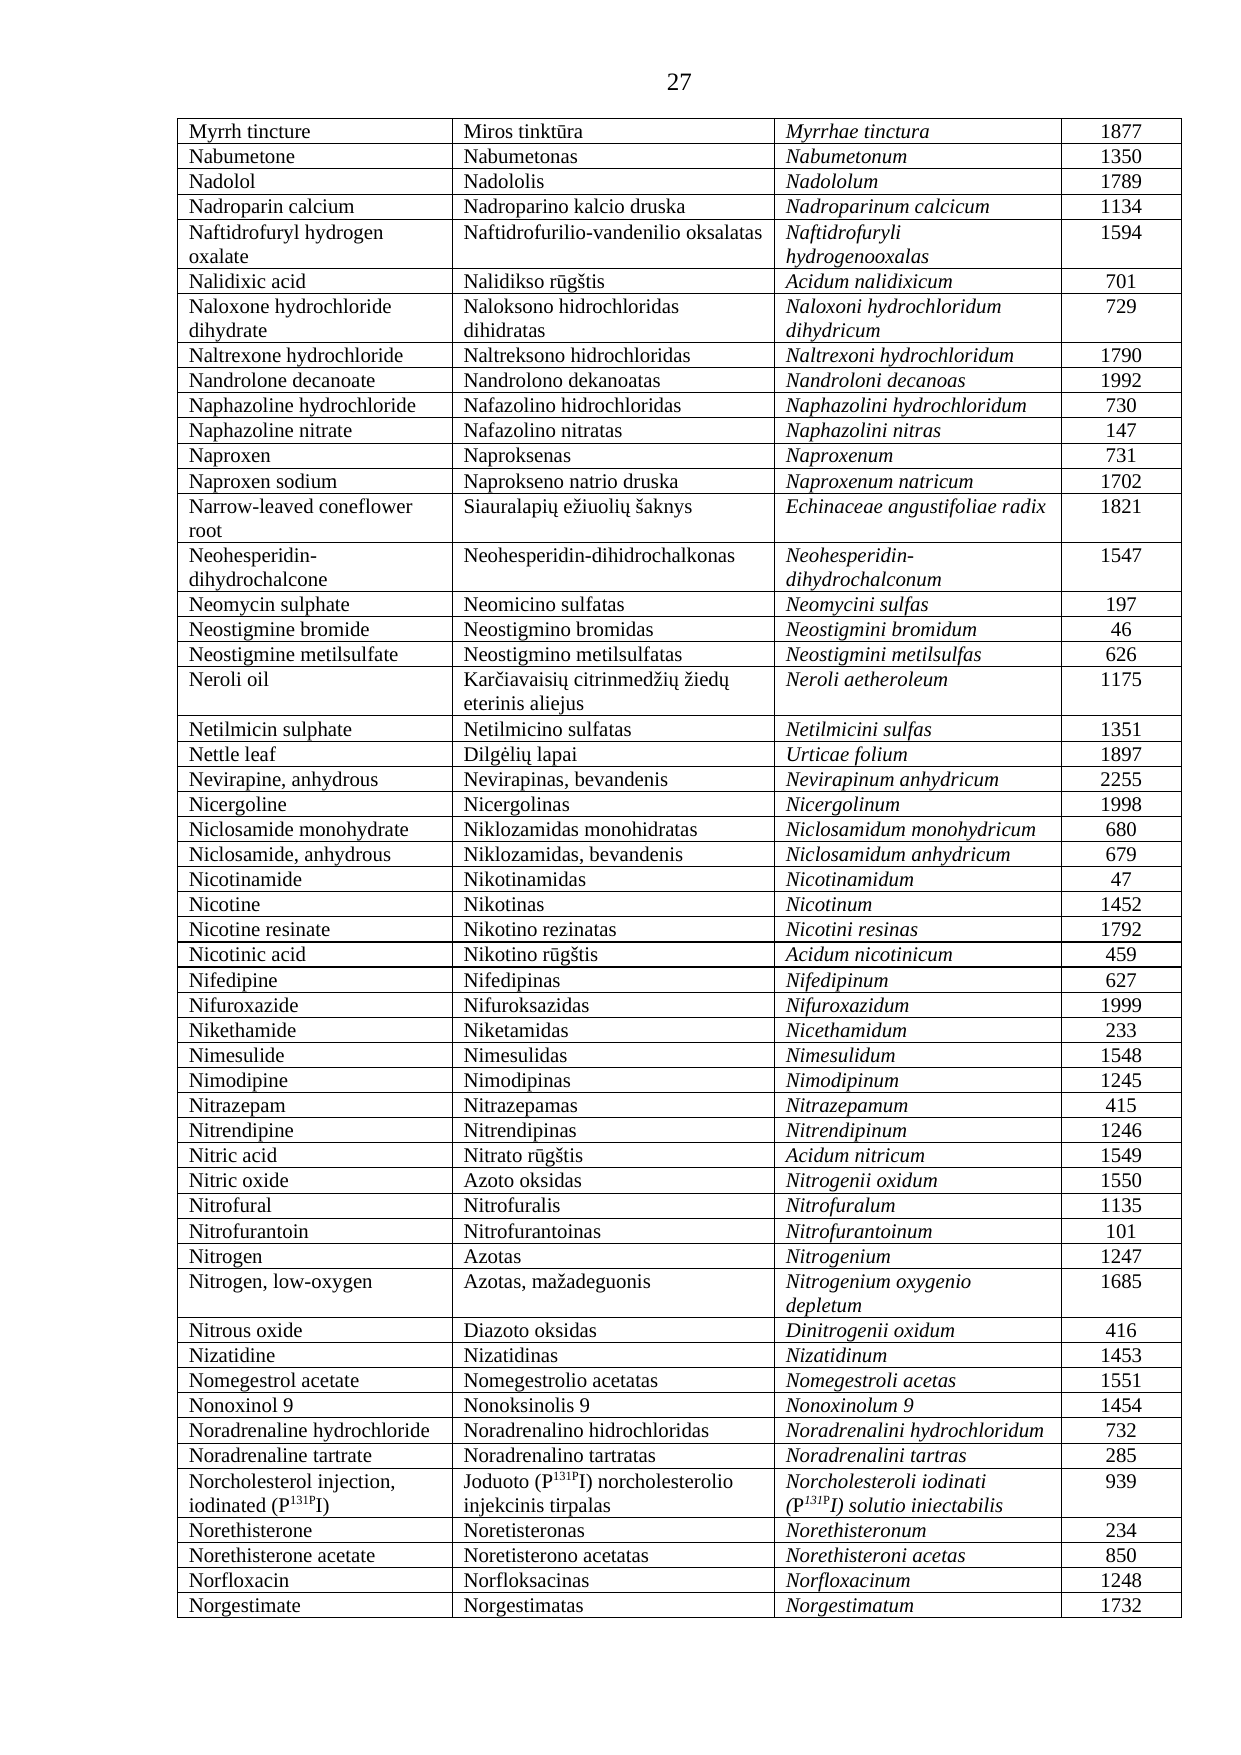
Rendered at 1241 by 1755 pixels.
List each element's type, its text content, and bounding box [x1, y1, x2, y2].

table_cell Niclosamidum monohydricum [775, 817, 1061, 841]
table_cell Naftidrofurilio-vandenilio oksalatas [453, 220, 774, 268]
table_cell 939 [1062, 1469, 1181, 1517]
table_cell Nitrogen [178, 1244, 452, 1268]
table_cell Acidum nitricum [775, 1143, 1061, 1167]
table_cell 701 [1062, 269, 1181, 293]
table_cell Norfloxacinum [775, 1568, 1061, 1592]
table_cell 46 [1062, 617, 1181, 641]
table_cell Neostigmine metilsulfate [178, 642, 452, 666]
table_cell Neohesperidin-dihidrochalkonas [453, 543, 774, 591]
table_cell Nalidikso rūgštis [453, 269, 774, 293]
table_cell Neomycin sulphate [178, 592, 452, 616]
table_cell Nafazolino nitratas [453, 418, 774, 442]
table_cell 731 [1062, 444, 1181, 467]
table_cell Noradrenaline tartrate [178, 1444, 452, 1467]
table_cell Nitrofurantoin [178, 1219, 452, 1243]
table_cell 2255 [1062, 767, 1181, 791]
table_cell Nafazolino hidrochloridas [453, 393, 774, 417]
table_cell Nitric acid [178, 1143, 452, 1167]
table_cell Netilmicino sulfatas [453, 716, 774, 741]
table_cell Naftidrofuryl hydrogen oxalate [178, 220, 452, 268]
table_cell 197 [1062, 592, 1181, 616]
table_cell Noradrenaline hydrochloride [178, 1418, 452, 1442]
table_cell Neomycini sulfas [775, 592, 1061, 616]
table_cell Naproksenas [453, 444, 774, 467]
table_cell Nikotinamidas [453, 867, 774, 891]
table_cell Nitrato rūgštis [453, 1143, 774, 1167]
table_cell Nitrogenium [775, 1244, 1061, 1268]
table_cell Naproxen [178, 444, 452, 467]
table_cell Nitrazepam [178, 1093, 452, 1117]
table_cell 47 [1062, 867, 1181, 891]
table_cell Neohesperidin-dihydrochalconum [775, 543, 1061, 591]
table_cell Naproxenum [775, 444, 1061, 467]
table_cell Nadroparino kalcio druska [453, 195, 774, 218]
table_cell Nicotinum [775, 892, 1061, 916]
table_cell Norcholesterol injection, iodinated (P131PI) [178, 1469, 452, 1517]
table_cell Nicotinic acid [178, 943, 452, 966]
table_cell Nifedipinum [775, 968, 1061, 992]
table_cell Naftidrofuryli hydrogenooxalas [775, 220, 1061, 268]
table_cell 1821 [1062, 494, 1181, 542]
table_cell 459 [1062, 943, 1181, 966]
table_cell Nikotino rūgštis [453, 943, 774, 966]
table_cell Azotas, mažadeguonis [453, 1269, 774, 1317]
table_cell 1549 [1062, 1143, 1181, 1167]
table_cell 1248 [1062, 1568, 1181, 1592]
table_cell Nitrofurantoinum [775, 1219, 1061, 1243]
table_cell Nicergolinas [453, 792, 774, 816]
table_cell Nimesulidas [453, 1043, 774, 1067]
table_cell Nicotine [178, 892, 452, 916]
table_cell Nitrogenii oxidum [775, 1168, 1061, 1192]
table_cell Acidum nalidixicum [775, 269, 1061, 293]
table_cell 1790 [1062, 343, 1181, 367]
table_cell Dilgėlių lapai [453, 742, 774, 766]
table_cell Naltrexoni hydrochloridum [775, 343, 1061, 367]
table_cell 730 [1062, 393, 1181, 417]
table_cell Nadroparinum calcicum [775, 195, 1061, 218]
table_cell Noradrenalini tartras [775, 1444, 1061, 1467]
table_cell 1877 [1062, 119, 1181, 143]
table_cell Nadroparin calcium [178, 195, 452, 218]
table_cell Urticae folium [775, 742, 1061, 766]
table_cell 101 [1062, 1219, 1181, 1243]
table_cell Neostigmini bromidum [775, 617, 1061, 641]
table_cell Myrrhae tinctura [775, 119, 1061, 143]
table_cell 1547 [1062, 543, 1181, 591]
table_cell Nicergolinum [775, 792, 1061, 816]
table_cell 1134 [1062, 195, 1181, 218]
table_cell Nitrous oxide [178, 1318, 452, 1342]
table_cell 680 [1062, 817, 1181, 841]
table_cell Norethisteroni acetas [775, 1543, 1061, 1567]
table_cell Nitrogenium oxygenio depletum [775, 1269, 1061, 1317]
table_cell Nitrazepamas [453, 1093, 774, 1117]
table_cell 233 [1062, 1018, 1181, 1042]
table_cell 285 [1062, 1444, 1181, 1467]
table_cell Niclosamide, anhydrous [178, 842, 452, 866]
table_cell Norgestimatas [453, 1593, 774, 1617]
table_cell Nitrofuralum [775, 1194, 1061, 1217]
table_cell Niklozamidas monohidratas [453, 817, 774, 841]
table_cell Nandrolone decanoate [178, 368, 452, 392]
table_cell Norethisteronum [775, 1518, 1061, 1542]
table_cell Nicotinamide [178, 867, 452, 891]
table_cell Nonoksinolis 9 [453, 1393, 774, 1417]
table_cell 1897 [1062, 742, 1181, 766]
table_cell Nonoxinolum 9 [775, 1393, 1061, 1417]
table_cell Neroli oil [178, 667, 452, 715]
table_cell Nomegestrolio acetatas [453, 1368, 774, 1392]
table_cell 234 [1062, 1518, 1181, 1542]
table_cell Nizatidinas [453, 1343, 774, 1367]
table_cell Echinaceae angustifoliae radix [775, 494, 1061, 542]
table_cell Naloksono hidrochloridas dihidratas [453, 294, 774, 342]
table_cell Nevirapine, anhydrous [178, 767, 452, 791]
table_cell Nomegestroli acetas [775, 1368, 1061, 1392]
table_cell Norethisterone [178, 1518, 452, 1542]
table_cell Nifuroxazide [178, 993, 452, 1017]
table_cell Norethisterone acetate [178, 1543, 452, 1567]
table_cell Noretisteronas [453, 1518, 774, 1542]
table_cell Nizatidine [178, 1343, 452, 1367]
table_cell Karčiavaisių citrinmedžių žiedų eterinis aliejus [453, 667, 774, 715]
table_cell Azotas [453, 1244, 774, 1268]
table_cell Nifedipinas [453, 968, 774, 992]
table_cell Niklozamidas, bevandenis [453, 842, 774, 866]
table_cell 1350 [1062, 144, 1181, 168]
table_cell Nettle leaf [178, 742, 452, 766]
table_cell Nikethamide [178, 1018, 452, 1042]
table_cell Naprokseno natrio druska [453, 469, 774, 493]
table_cell 1998 [1062, 792, 1181, 816]
table_cell Niketamidas [453, 1018, 774, 1042]
table_cell Norgestimate [178, 1593, 452, 1617]
table_cell Nizatidinum [775, 1343, 1061, 1367]
table_cell Nalidixic acid [178, 269, 452, 293]
table_cell Naphazoline hydrochloride [178, 393, 452, 417]
table_cell Neostigmino metilsulfatas [453, 642, 774, 666]
table_cell Naphazoline nitrate [178, 418, 452, 442]
table_cell 1789 [1062, 169, 1181, 193]
table_cell 1246 [1062, 1118, 1181, 1142]
table_cell Acidum nicotinicum [775, 943, 1061, 966]
table_cell Myrrh tincture [178, 119, 452, 143]
table_cell 416 [1062, 1318, 1181, 1342]
table_cell Naphazolini nitras [775, 418, 1061, 442]
table_cell Naproxenum natricum [775, 469, 1061, 493]
table_cell Naloxone hydrochloride dihydrate [178, 294, 452, 342]
table_cell 626 [1062, 642, 1181, 666]
table_cell Nadololis [453, 169, 774, 193]
table_cell 850 [1062, 1543, 1181, 1567]
table_cell Noradrenalino tartratas [453, 1444, 774, 1467]
table_cell Noretisterono acetatas [453, 1543, 774, 1567]
table_cell 1550 [1062, 1168, 1181, 1192]
table_cell Neostigmino bromidas [453, 617, 774, 641]
table_cell Nicotinamidum [775, 867, 1061, 891]
table_cell Netilmicin sulphate [178, 716, 452, 741]
table_cell Nitrendipinum [775, 1118, 1061, 1142]
table_cell 1702 [1062, 469, 1181, 493]
table_cell Nifedipine [178, 968, 452, 992]
table_cell Nabumetone [178, 144, 452, 168]
table_cell Noradrenalini hydrochloridum [775, 1418, 1061, 1442]
table_cell Nicotine resinate [178, 917, 452, 941]
table_cell Neroli aetheroleum [775, 667, 1061, 715]
table_cell Neohesperidin-dihydrochalcone [178, 543, 452, 591]
table_cell Nadolol [178, 169, 452, 193]
table_cell 627 [1062, 968, 1181, 992]
table_cell 1594 [1062, 220, 1181, 268]
table_cell Nandrolono dekanoatas [453, 368, 774, 392]
table_cell Nitrofurantoinas [453, 1219, 774, 1243]
table_cell Naloxoni hydrochloridum dihydricum [775, 294, 1061, 342]
table_cell 1175 [1062, 667, 1181, 715]
table_cell Niclosamidum anhydricum [775, 842, 1061, 866]
table_cell Nitrendipinas [453, 1118, 774, 1142]
table_cell 729 [1062, 294, 1181, 342]
table_cell Joduoto (P131PI) norcholesterolio injekcinis tirpalas [453, 1469, 774, 1517]
table_cell Norfloksacinas [453, 1568, 774, 1592]
table_cell 1551 [1062, 1368, 1181, 1392]
table_cell Nicethamidum [775, 1018, 1061, 1042]
table_cell Norfloxacin [178, 1568, 452, 1592]
table_cell 1548 [1062, 1043, 1181, 1067]
table_cell Neostigmine bromide [178, 617, 452, 641]
table_cell 1732 [1062, 1593, 1181, 1617]
table_cell 1351 [1062, 716, 1181, 741]
table_cell Nitrazepamum [775, 1093, 1061, 1117]
table_cell Niclosamide monohydrate [178, 817, 452, 841]
table_cell Nomegestrol acetate [178, 1368, 452, 1392]
table_cell Azoto oksidas [453, 1168, 774, 1192]
table_cell Nimesulide [178, 1043, 452, 1067]
table_cell Neostigmini metilsulfas [775, 642, 1061, 666]
table_cell Miros tinktūra [453, 119, 774, 143]
table_cell 147 [1062, 418, 1181, 442]
table_cell Dinitrogenii oxidum [775, 1318, 1061, 1342]
table_cell Neomicino sulfatas [453, 592, 774, 616]
table_cell Nicotini resinas [775, 917, 1061, 941]
table_cell Netilmicini sulfas [775, 716, 1061, 741]
table_cell Nicergoline [178, 792, 452, 816]
table_cell Nadololum [775, 169, 1061, 193]
table_cell Naphazolini hydrochloridum [775, 393, 1061, 417]
table_cell 1685 [1062, 1269, 1181, 1317]
table_cell Naproxen sodium [178, 469, 452, 493]
table_cell Nitrofuralis [453, 1194, 774, 1217]
table_cell Nimodipinas [453, 1068, 774, 1092]
table_cell 1247 [1062, 1244, 1181, 1268]
table_cell 415 [1062, 1093, 1181, 1117]
table_cell Nonoxinol 9 [178, 1393, 452, 1417]
table_cell Nimodipine [178, 1068, 452, 1092]
table_cell Norgestimatum [775, 1593, 1061, 1617]
table_cell 1245 [1062, 1068, 1181, 1092]
table_cell Naltreksono hidrochloridas [453, 343, 774, 367]
table_cell Nitrogen, low-oxygen [178, 1269, 452, 1317]
table_cell Nimesulidum [775, 1043, 1061, 1067]
table_cell 1453 [1062, 1343, 1181, 1367]
table_cell Diazoto oksidas [453, 1318, 774, 1342]
table_cell Noradrenalino hidrochloridas [453, 1418, 774, 1442]
table_cell Nandroloni decanoas [775, 368, 1061, 392]
table_cell Nevirapinum anhydricum [775, 767, 1061, 791]
table_cell Norcholesteroli iodinati (P131PI) solutio iniectabilis [775, 1469, 1061, 1517]
table_cell 732 [1062, 1418, 1181, 1442]
table_cell Nitrofural [178, 1194, 452, 1217]
table_cell Nitric oxide [178, 1168, 452, 1192]
table_cell Nabumetonum [775, 144, 1061, 168]
table_cell Nabumetonas [453, 144, 774, 168]
table_cell Naltrexone hydrochloride [178, 343, 452, 367]
table_cell 1792 [1062, 917, 1181, 941]
table_cell 1454 [1062, 1393, 1181, 1417]
table_cell 1135 [1062, 1194, 1181, 1217]
table_cell 1999 [1062, 993, 1181, 1017]
table_cell 1992 [1062, 368, 1181, 392]
table_cell Nifuroksazidas [453, 993, 774, 1017]
table_cell Nifuroxazidum [775, 993, 1061, 1017]
table_cell Siauralapių ežiuolių šaknys [453, 494, 774, 542]
table_cell 679 [1062, 842, 1181, 866]
table_cell Nikotinas [453, 892, 774, 916]
table_cell 1452 [1062, 892, 1181, 916]
table_cell Nitrendipine [178, 1118, 452, 1142]
table_cell Narrow-leaved coneflower root [178, 494, 452, 542]
table_cell Nimodipinum [775, 1068, 1061, 1092]
table_cell Nikotino rezinatas [453, 917, 774, 941]
table_cell Nevirapinas, bevandenis [453, 767, 774, 791]
